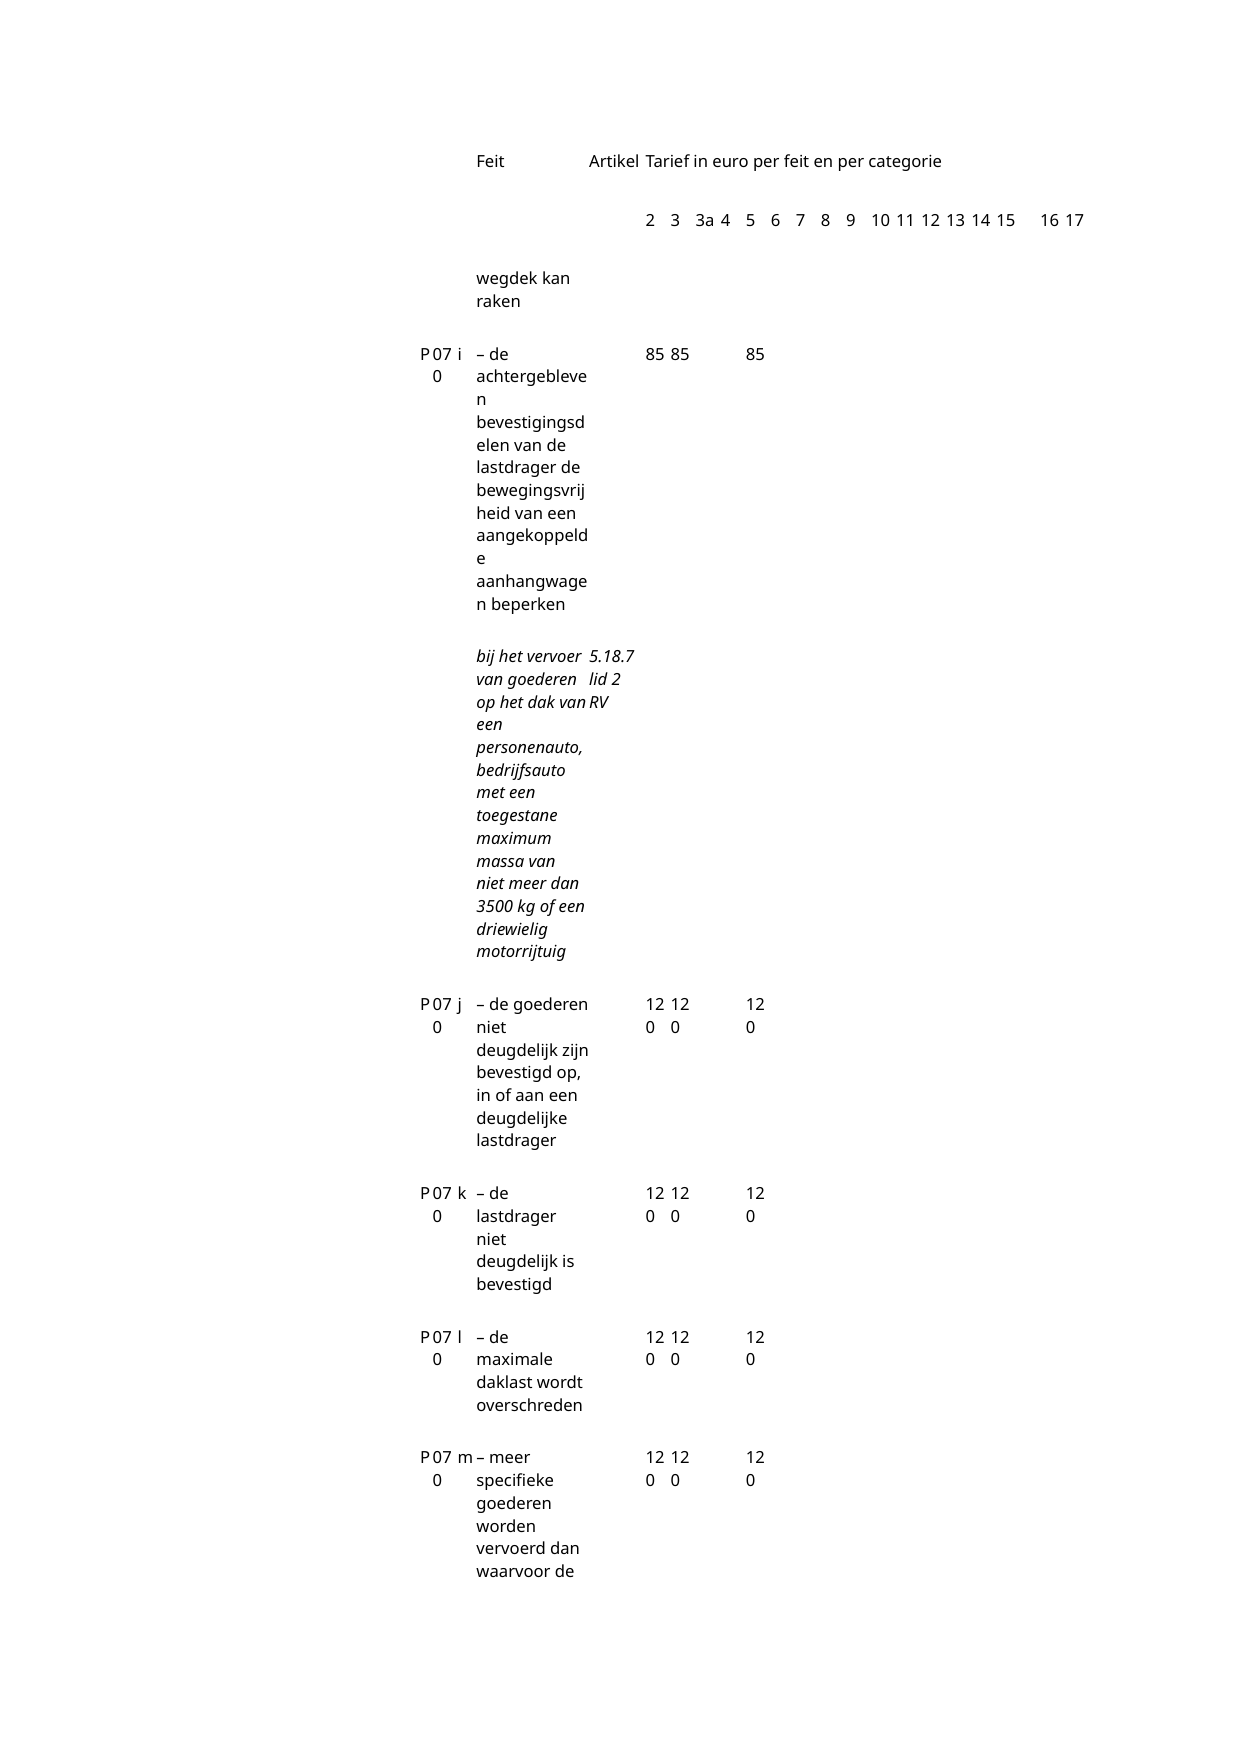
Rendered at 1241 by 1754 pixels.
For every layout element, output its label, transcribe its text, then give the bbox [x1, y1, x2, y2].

table_cell [433, 267, 457, 342]
table_cell – de achtergebleven bevestigingsdelen van de lastdrager de bewegingsvrijheid van een aangekoppelde aanhangwagen beperken [476, 342, 589, 645]
table_cell [746, 267, 771, 342]
table_cell [796, 645, 821, 993]
table_cell [796, 267, 821, 342]
table_cell 16 [1040, 209, 1065, 267]
table_cell [996, 1325, 1040, 1446]
table_cell [721, 1325, 746, 1446]
table_cell 2 [645, 209, 670, 267]
table_cell 070 [433, 1446, 457, 1582]
table_cell [846, 1182, 871, 1325]
table_cell [721, 342, 746, 645]
table_cell [871, 267, 896, 342]
table_cell [871, 1182, 896, 1325]
table_cell [695, 993, 721, 1182]
table_header [420, 150, 432, 208]
table_cell 4 [721, 209, 746, 267]
table_cell [821, 267, 846, 342]
table_cell [996, 1446, 1040, 1582]
table_cell [896, 342, 921, 645]
table_cell – meer specifieke goederen worden vervoerd dan waarvoor de [476, 1446, 589, 1582]
table_cell 120 [670, 1325, 695, 1446]
table_cell [921, 342, 946, 645]
table_cell [871, 645, 896, 993]
table_cell [971, 267, 996, 342]
table_cell 10 [871, 209, 896, 267]
table_cell [1040, 1325, 1065, 1446]
table_cell – de lastdrager niet deugdelijk is bevestigd [476, 1182, 589, 1325]
table_cell [1065, 267, 1090, 342]
table_cell 120 [746, 1182, 771, 1325]
table_cell 120 [645, 993, 670, 1182]
table_cell [420, 645, 432, 993]
table_cell [771, 645, 796, 993]
table_cell [971, 645, 996, 993]
table_cell 7 [796, 209, 821, 267]
table_cell 120 [645, 1325, 670, 1446]
table_cell [1040, 645, 1065, 993]
table_cell [996, 342, 1040, 645]
table_cell m [458, 1446, 476, 1582]
table_cell [846, 1325, 871, 1446]
table_cell [996, 267, 1040, 342]
table_cell l [458, 1325, 476, 1446]
table_cell 85 [645, 342, 670, 645]
table_cell [946, 645, 971, 993]
table_cell [1065, 645, 1090, 993]
table_header Feit [476, 150, 589, 208]
table_cell [971, 1446, 996, 1582]
table_cell [1065, 1182, 1090, 1325]
table_cell [896, 993, 921, 1182]
table_cell [996, 993, 1040, 1182]
table_cell [946, 1446, 971, 1582]
table_cell 070 [433, 1325, 457, 1446]
table_cell [589, 1182, 645, 1325]
table_cell [589, 1446, 645, 1582]
table_cell 13 [946, 209, 971, 267]
table_cell 9 [846, 209, 871, 267]
table_cell [771, 1446, 796, 1582]
table_cell P [420, 342, 432, 645]
table_cell [695, 1446, 721, 1582]
table_cell [476, 209, 589, 267]
table_cell [871, 342, 896, 645]
table_cell 12 [921, 209, 946, 267]
table_cell 120 [670, 993, 695, 1182]
table_cell [871, 1325, 896, 1446]
table_cell 85 [670, 342, 695, 645]
table_cell – de maximale daklast wordt overschreden [476, 1325, 589, 1446]
table_cell [971, 1182, 996, 1325]
table_cell 11 [896, 209, 921, 267]
table_header [458, 150, 476, 208]
table_cell 8 [821, 209, 846, 267]
table_cell [896, 267, 921, 342]
table_cell [796, 993, 821, 1182]
table_cell [771, 993, 796, 1182]
table_cell [721, 267, 746, 342]
table_cell wegdek kan raken [476, 267, 589, 342]
table_cell [420, 209, 432, 267]
table_cell P [420, 1325, 432, 1446]
table_cell 120 [670, 1182, 695, 1325]
table_cell [796, 1325, 821, 1446]
table_cell [846, 267, 871, 342]
table_cell [946, 267, 971, 342]
table_cell [670, 645, 695, 993]
table_cell [896, 645, 921, 993]
table_cell [458, 267, 476, 342]
table_cell k [458, 1182, 476, 1325]
table_cell [721, 1182, 746, 1325]
table_cell [1040, 342, 1065, 645]
table_header Tarief in euro per feit en per categorie [645, 150, 1090, 208]
table_cell [433, 645, 457, 993]
table_cell [921, 1446, 946, 1582]
table_cell [821, 1182, 846, 1325]
table_cell [921, 645, 946, 993]
table_cell 070 [433, 1182, 457, 1325]
table_cell [896, 1446, 921, 1582]
table_cell [589, 209, 645, 267]
table_cell [971, 1325, 996, 1446]
table_cell [796, 1182, 821, 1325]
table_cell [921, 267, 946, 342]
table_cell 6 [771, 209, 796, 267]
table_cell 15 [996, 209, 1040, 267]
table_cell [695, 267, 721, 342]
table_cell [896, 1325, 921, 1446]
table_cell [1040, 1182, 1065, 1325]
table_header [433, 150, 457, 208]
table_cell [946, 1325, 971, 1446]
table_cell [896, 1182, 921, 1325]
table_cell j [458, 993, 476, 1182]
table_cell [589, 1325, 645, 1446]
table_cell [433, 209, 457, 267]
table_cell [821, 342, 846, 645]
table_cell – de goederen niet deugdelijk zijn bevestigd op, in of aan een deugdelijke lastdrager [476, 993, 589, 1182]
table_cell [921, 1325, 946, 1446]
table_cell 120 [645, 1446, 670, 1582]
table_cell 120 [746, 993, 771, 1182]
table_cell [846, 342, 871, 645]
table_cell 120 [670, 1446, 695, 1582]
table_cell 120 [746, 1446, 771, 1582]
table_cell [1040, 993, 1065, 1182]
table_cell P [420, 1182, 432, 1325]
table_cell [721, 645, 746, 993]
table_cell [921, 1182, 946, 1325]
table_cell 120 [746, 1325, 771, 1446]
table_cell 5.18.7 lid 2 RV [589, 645, 645, 993]
table_cell [721, 993, 746, 1182]
table_cell [670, 267, 695, 342]
table_cell [996, 1182, 1040, 1325]
table_cell [746, 645, 771, 993]
table_cell [1065, 342, 1090, 645]
table_cell i [458, 342, 476, 645]
table_cell [458, 209, 476, 267]
table_cell 14 [971, 209, 996, 267]
table_cell [821, 1325, 846, 1446]
table_cell [695, 342, 721, 645]
table_cell [695, 1325, 721, 1446]
table_cell [846, 645, 871, 993]
table_cell 3 [670, 209, 695, 267]
table_cell [1065, 993, 1090, 1182]
table_cell [821, 1446, 846, 1582]
table_cell [589, 342, 645, 645]
table_cell [1065, 1325, 1090, 1446]
table_cell 17 [1065, 209, 1090, 267]
table_cell [771, 1182, 796, 1325]
table_cell [771, 267, 796, 342]
table_cell [1040, 267, 1065, 342]
table_cell [796, 342, 821, 645]
table_cell [921, 993, 946, 1182]
table_cell [645, 267, 670, 342]
table_cell [458, 645, 476, 993]
table_cell [695, 1182, 721, 1325]
table_cell [946, 342, 971, 645]
table_cell [771, 342, 796, 645]
table_cell [589, 267, 645, 342]
table_cell [695, 645, 721, 993]
table_cell [796, 1446, 821, 1582]
table_cell 3a [695, 209, 721, 267]
table_cell [846, 993, 871, 1182]
table_header Artikel [589, 150, 645, 208]
table_cell 5 [746, 209, 771, 267]
table_cell [1065, 1446, 1090, 1582]
table_cell [996, 645, 1040, 993]
table_cell [821, 993, 846, 1182]
table_cell 85 [746, 342, 771, 645]
table_cell [721, 1446, 746, 1582]
table_cell P [420, 1446, 432, 1582]
table_cell 070 [433, 342, 457, 645]
table_cell [589, 993, 645, 1182]
table_cell [821, 645, 846, 993]
table_cell [871, 993, 896, 1182]
table_cell P [420, 993, 432, 1182]
table_cell 120 [645, 1182, 670, 1325]
table_cell [946, 1182, 971, 1325]
table_cell [645, 645, 670, 993]
table_cell [1040, 1446, 1065, 1582]
table_cell [946, 993, 971, 1182]
table_cell [846, 1446, 871, 1582]
table_cell bij het vervoer van goederen op het dak van een personenauto, bedrijfsauto met een toegestane maximum massa van niet meer dan 3500 kg of een driewielig motorrijtuig [476, 645, 589, 993]
table_cell [971, 993, 996, 1182]
table_cell [420, 267, 432, 342]
table_cell [871, 1446, 896, 1582]
table_cell [971, 342, 996, 645]
table_cell [771, 1325, 796, 1446]
table_cell 070 [433, 993, 457, 1182]
